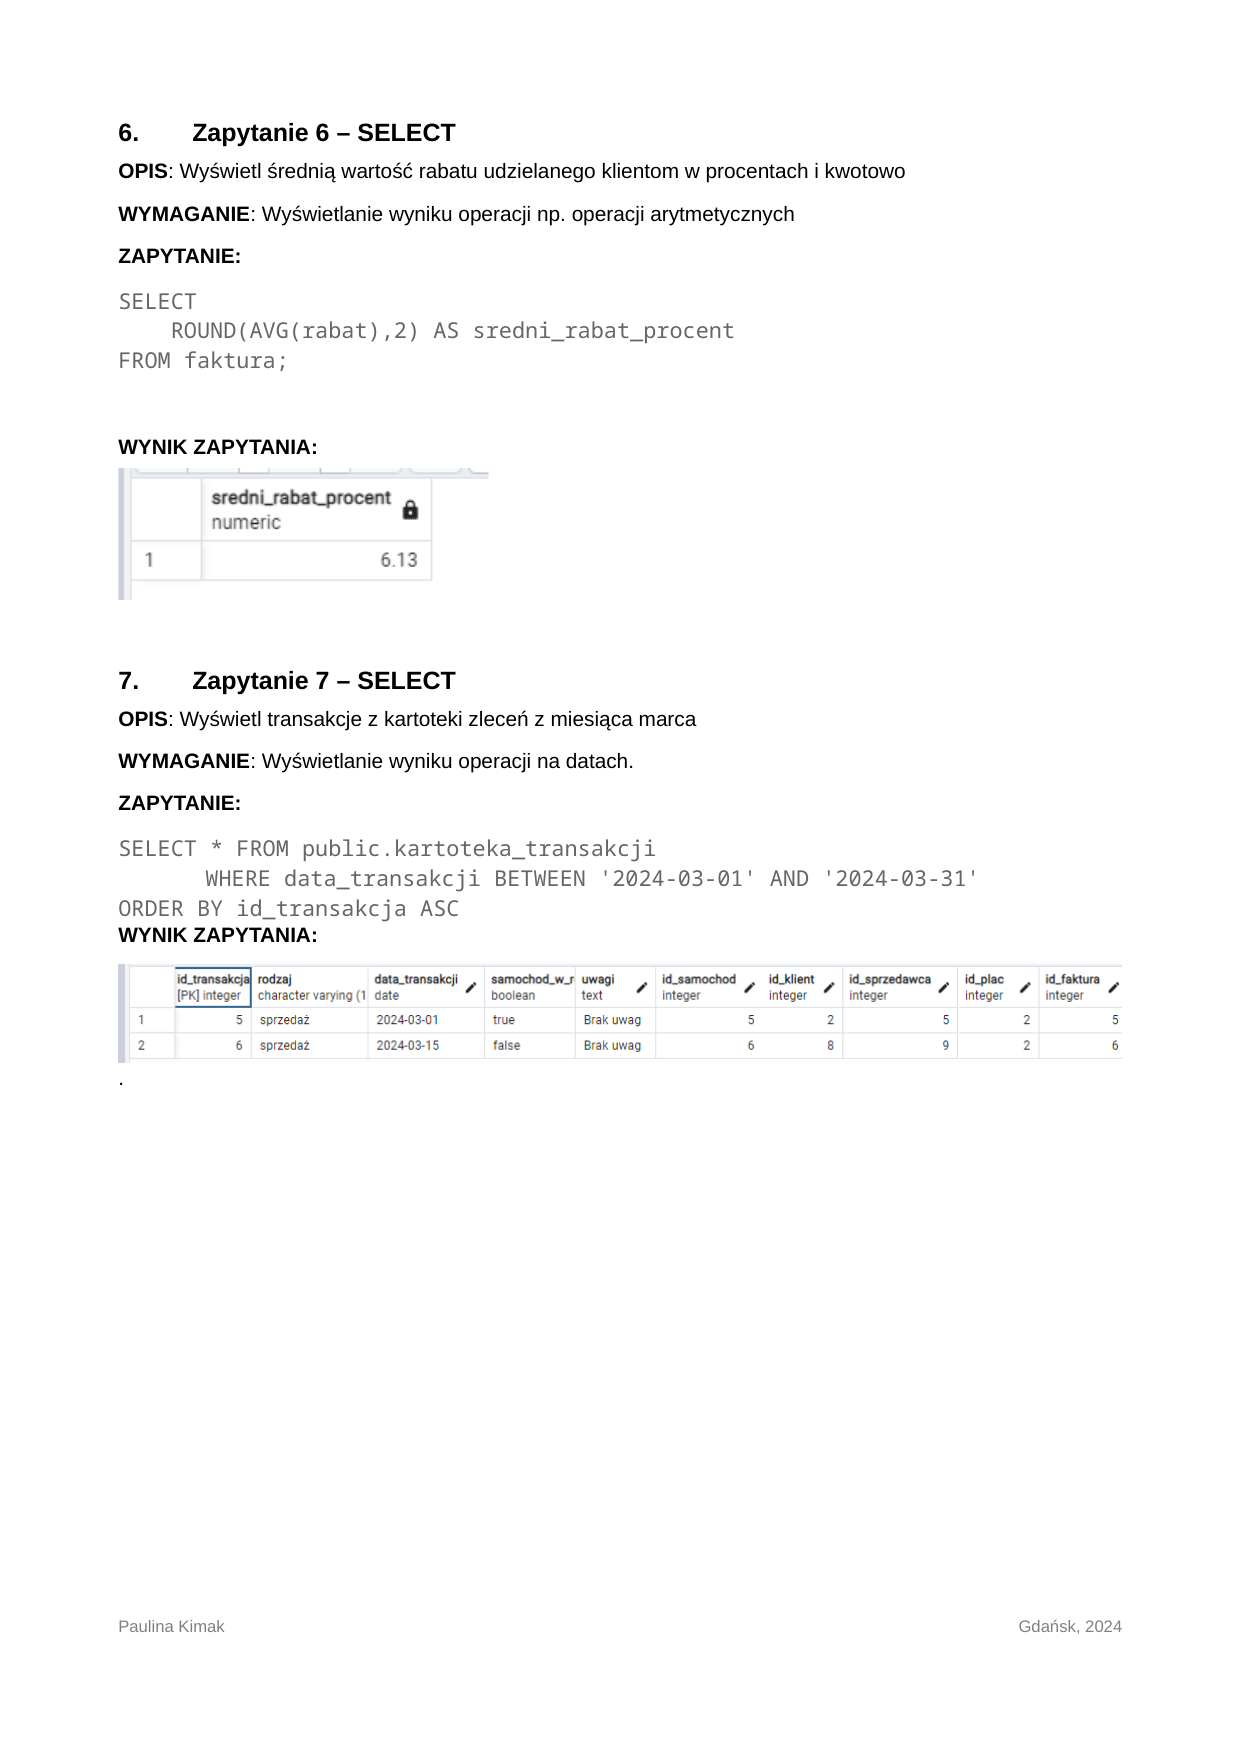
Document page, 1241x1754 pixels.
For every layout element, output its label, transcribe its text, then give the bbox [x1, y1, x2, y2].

subtitle Zapytanie 6 – SELECT [118, 118, 1122, 147]
text SELECT * FROM public.kartoteka_transakcji [118, 833, 1122, 863]
text WYMAGANIE: Wyświetlanie wyniku operacji np. operacji arytmetycznych [118, 201, 1122, 225]
text OPIS: Wyświetl średnią wartość rabatu udzielanego klientom w procentach i kwotowo [118, 159, 1122, 183]
text ROUND(AVG(rabat),2) AS sredni_rabat_procent [118, 315, 1122, 345]
picture [118, 468, 489, 600]
text ZAPYTANIE: [118, 791, 1122, 815]
text OPIS: Wyświetl transakcje z kartoteki zleceń z miesiąca marca [118, 707, 1122, 731]
text FROM faktura; [118, 345, 1122, 375]
text WYNIK ZAPYTANIA: [118, 434, 1122, 458]
text SELECT [118, 286, 1122, 315]
text WYNIK ZAPYTANIA: [118, 923, 1122, 947]
text WYMAGANIE: Wyświetlanie wyniku operacji na datach. [118, 749, 1122, 773]
text . [118, 1063, 1122, 1090]
text ORDER BY id_transakcja ASC [118, 893, 1122, 923]
picture [118, 964, 1123, 1063]
text ZAPYTANIE: [118, 243, 1122, 267]
subtitle Zapytanie 7 – SELECT [118, 666, 1122, 694]
text WHERE data_transakcji BETWEEN '2024-03-01' AND '2024-03-31' [118, 863, 1122, 893]
